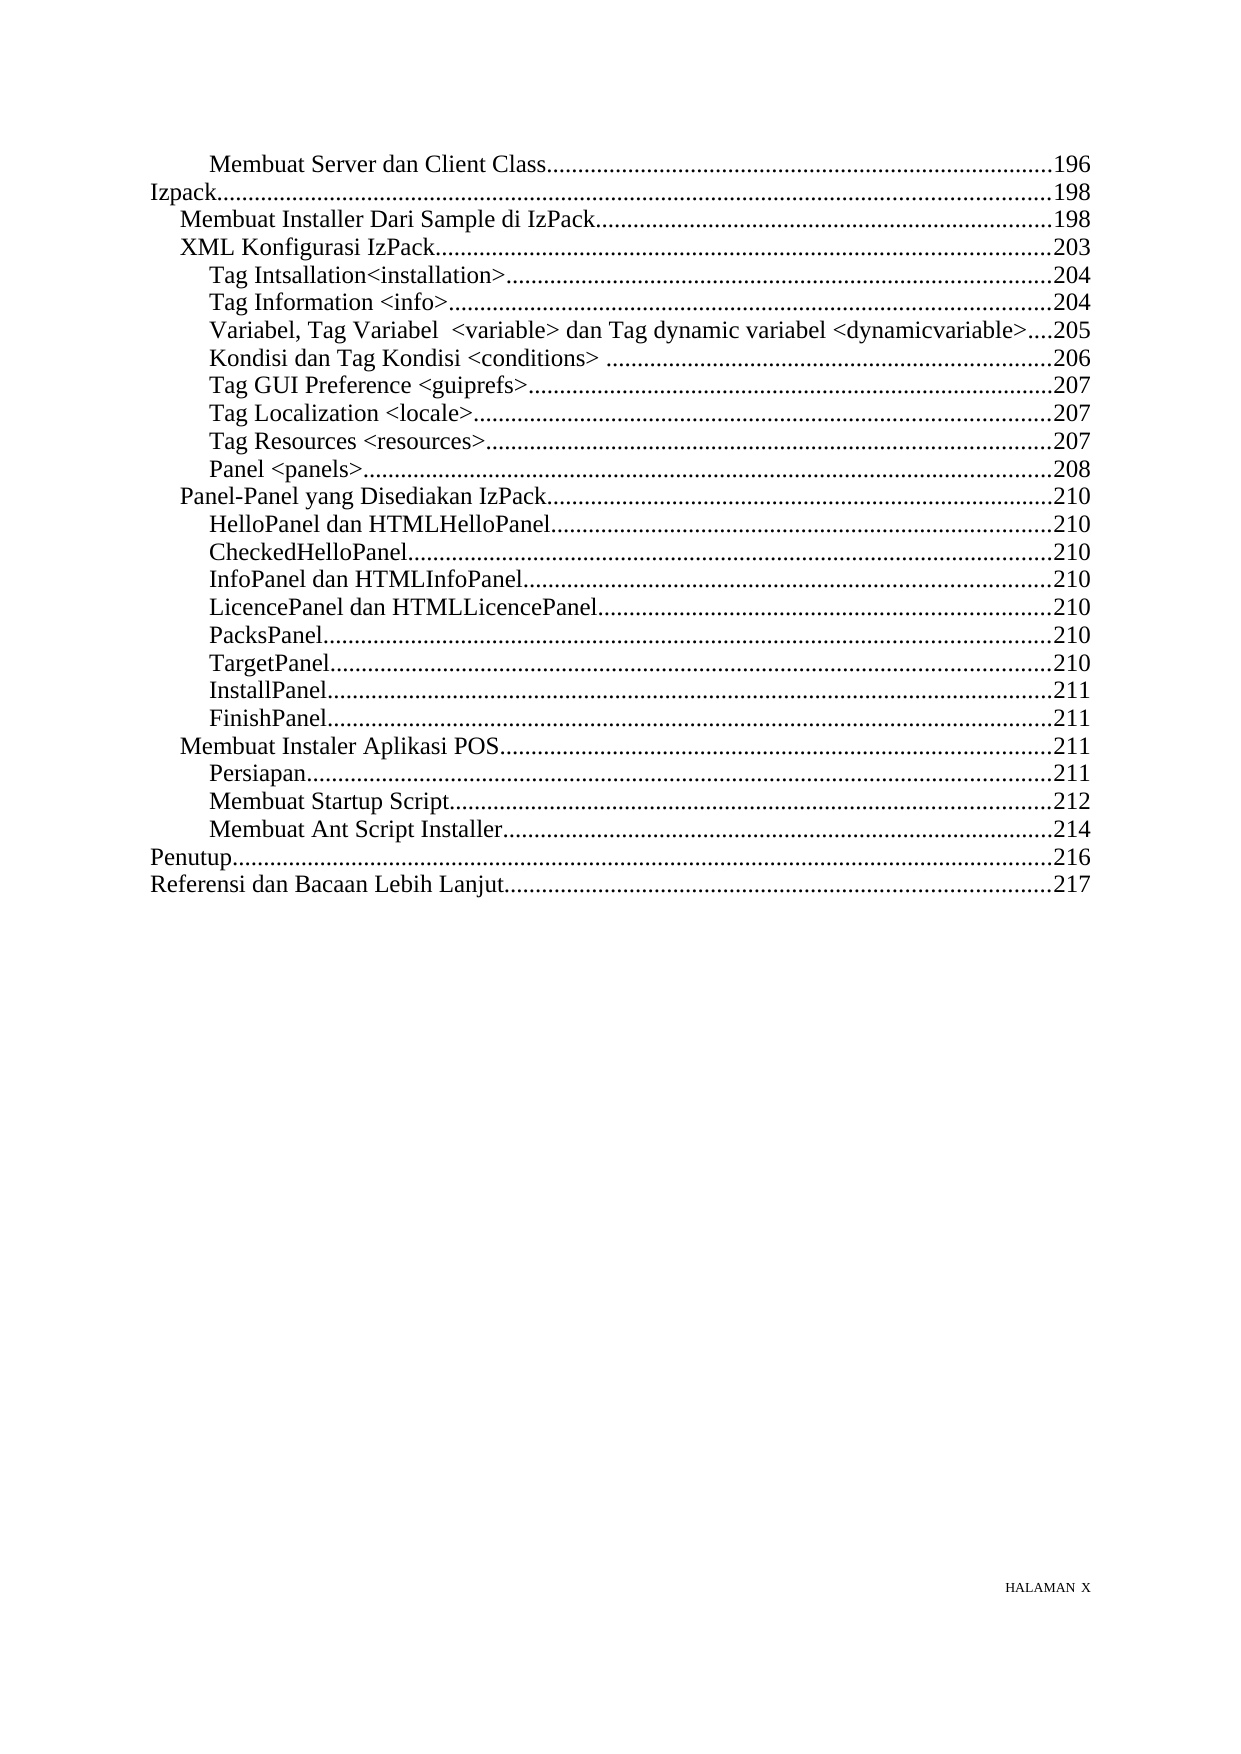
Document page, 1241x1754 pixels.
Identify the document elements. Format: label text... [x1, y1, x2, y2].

text Membuat Ant Script Installer 214 [209, 815, 1091, 843]
text Membuat Startup Script 212 [209, 787, 1091, 815]
text Membuat Installer Dari Sample di IzPack 198 [179, 205, 1091, 233]
text LicencePanel dan HTMLLicencePanel 210 [209, 593, 1091, 621]
text Tag Intsallation<installation> 204 [209, 261, 1091, 288]
text Variabel, Tag Variabel <variable> dan Tag dynamic variabel <dynamicvariable> 205 [209, 316, 1091, 344]
text Panel <panels> 208 [209, 455, 1091, 482]
text Izpack 198 [150, 178, 1091, 205]
text Panel-Panel yang Disediakan IzPack 210 [179, 482, 1091, 510]
text Persiapan 211 [209, 759, 1091, 787]
text PacksPanel 210 [209, 621, 1091, 649]
text TargetPanel 210 [209, 649, 1091, 676]
text Tag Information <info> 204 [209, 288, 1091, 316]
text HelloPanel dan HTMLHelloPanel 210 [209, 510, 1091, 538]
text FinishPanel 211 [209, 704, 1091, 732]
text Tag Resources <resources> 207 [209, 427, 1091, 455]
text Membuat Server dan Client Class 196 [209, 150, 1091, 178]
text Kondisi dan Tag Kondisi <conditions> 206 [209, 344, 1091, 372]
text InstallPanel 211 [209, 676, 1091, 704]
text XML Konfigurasi IzPack 203 [179, 233, 1091, 261]
text Tag Localization <locale> 207 [209, 399, 1091, 427]
text CheckedHelloPanel 210 [209, 538, 1091, 566]
text InfoPanel dan HTMLInfoPanel 210 [209, 566, 1091, 593]
text Membuat Instaler Aplikasi POS 211 [179, 732, 1091, 759]
text Penutup 216 [150, 843, 1091, 870]
text Tag GUI Preference <guiprefs> 207 [209, 372, 1091, 399]
text Referensi dan Bacaan Lebih Lanjut 217 [150, 870, 1091, 898]
